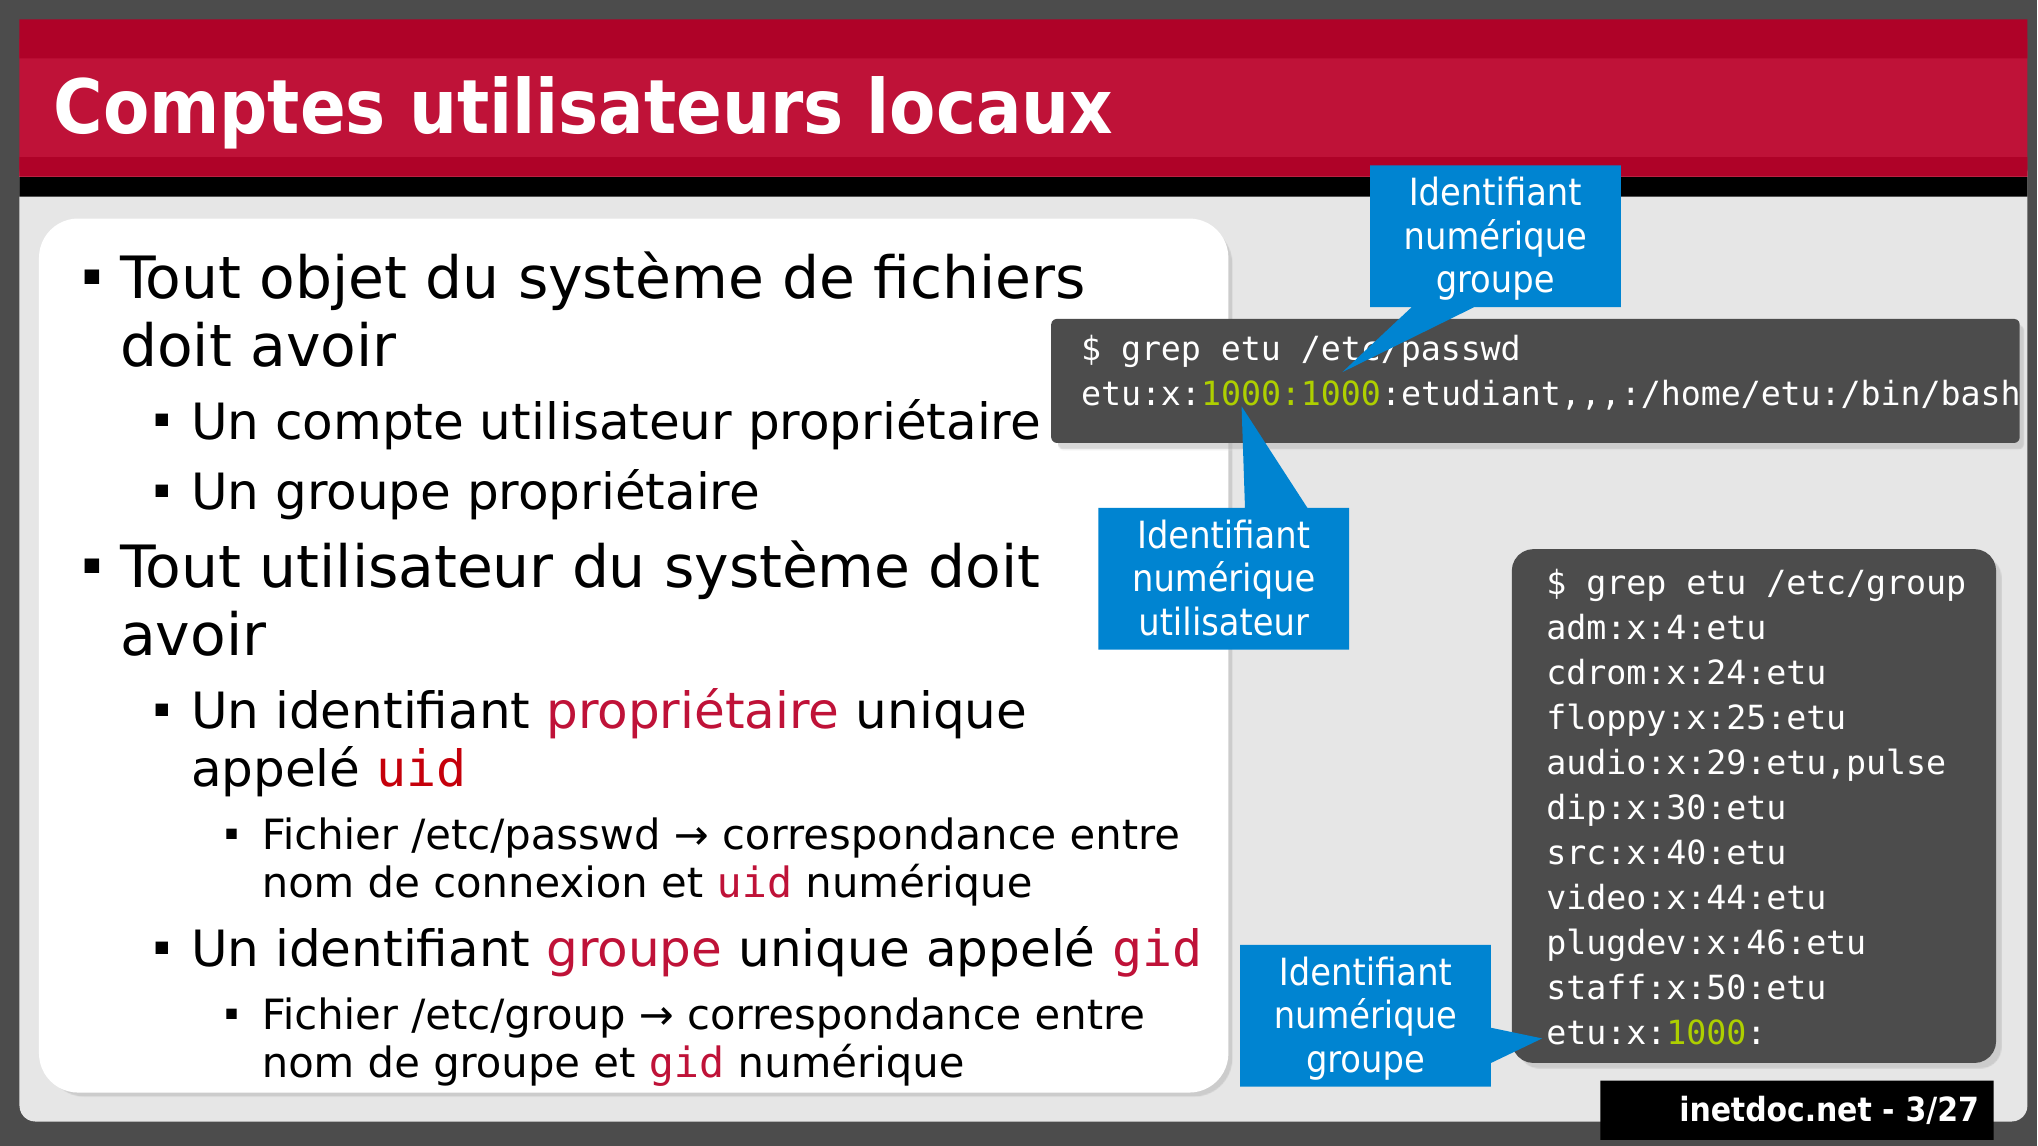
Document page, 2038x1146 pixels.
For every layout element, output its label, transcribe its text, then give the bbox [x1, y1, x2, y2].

text_box Identifiant numérique groupe [1342, 165, 1621, 373]
text_box Identifiant numérique utilisateur [1098, 406, 1350, 650]
text_box Identifiant numérique groupe [1240, 944, 1543, 1087]
text_box [19, 19, 2028, 59]
text_box Tout objet du système de fichiers doit avoir Un compte utilisateur propriétaire Un groupe propriétaire Tout utilisateur du système doit avoir Un identifiant propriétaire unique appelé uid Fichier /etc/passwd → correspondance entre nom de connexion et uid numérique Un identifiant groupe unique appelé gid Fichier /etc/group → correspondance entre nom de groupe et gid numérique [38, 218, 1229, 1093]
text_box $ grep etu /etc/passwd etu:x:1000:1000:etudiant,,,:/home/etu:/bin/bash [1051, 318, 2020, 443]
text_box Comptes utilisateurs locaux [19, 59, 2028, 157]
text_box inetdoc.net - <numéro>/27 [1600, 1080, 1994, 1140]
text_box $ grep etu /etc/group adm:x:4:etu cdrom:x:24:etu floppy:x:25:etu audio:x:29:etu,pulse dip:x:30:etu src:x:40:etu video:x:44:etu plugdev:x:46:etu staff:x:50:etu etu:x:1000: [1511, 549, 1997, 1063]
text_box [19, 157, 2028, 1122]
